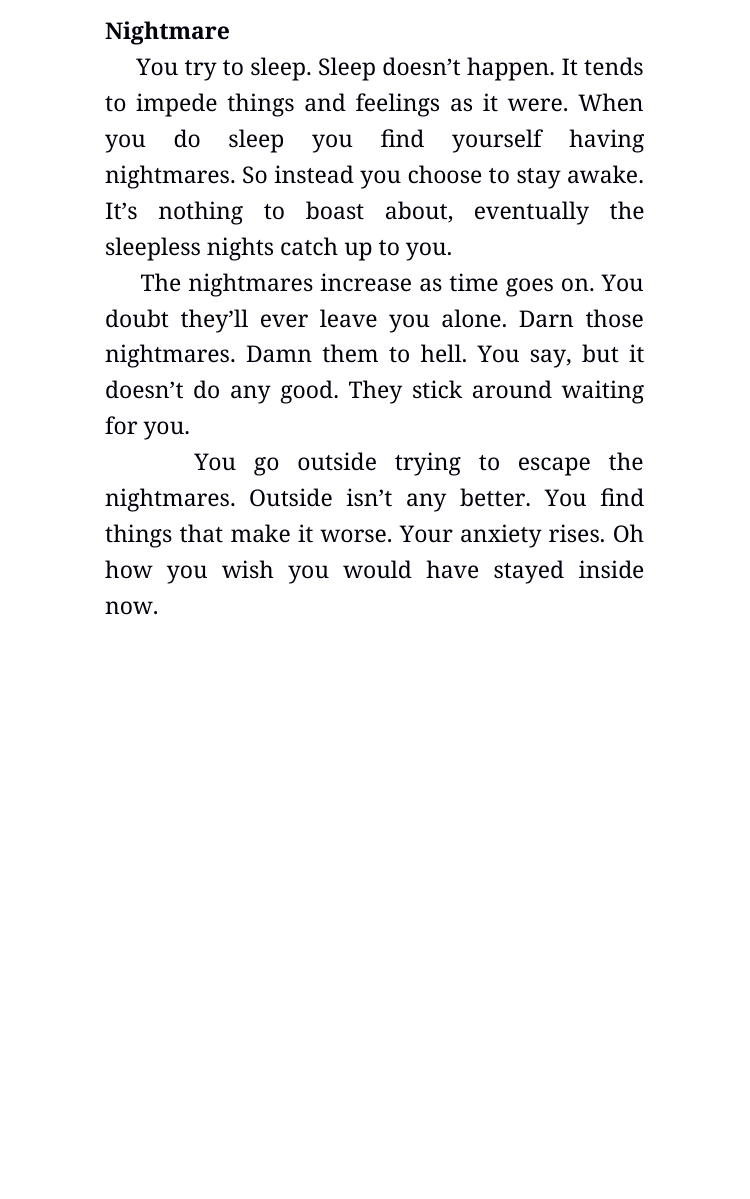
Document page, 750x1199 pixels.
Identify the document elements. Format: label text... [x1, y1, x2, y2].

text You go outside trying to escape the nightmares. Outside isn’t any better. You find things that make it worse. Your anxiety rises. Oh how you wish you would have stayed inside now. [105, 446, 645, 621]
text Nightmare [105, 15, 645, 46]
text You try to sleep. Sleep doesn’t happen. It tends to impede things and feelings as it were. When you do sleep you find yourself having nightmares. So instead you choose to stay awake. It’s nothing to boast about, eventually the sleepless nights catch up to you. [105, 51, 645, 262]
text The nightmares increase as time goes on. You doubt they’ll ever leave you alone. Darn those nightmares. Damn them to hell. You say, but it doesn’t do any good. They stick around waiting for you. [105, 267, 645, 442]
